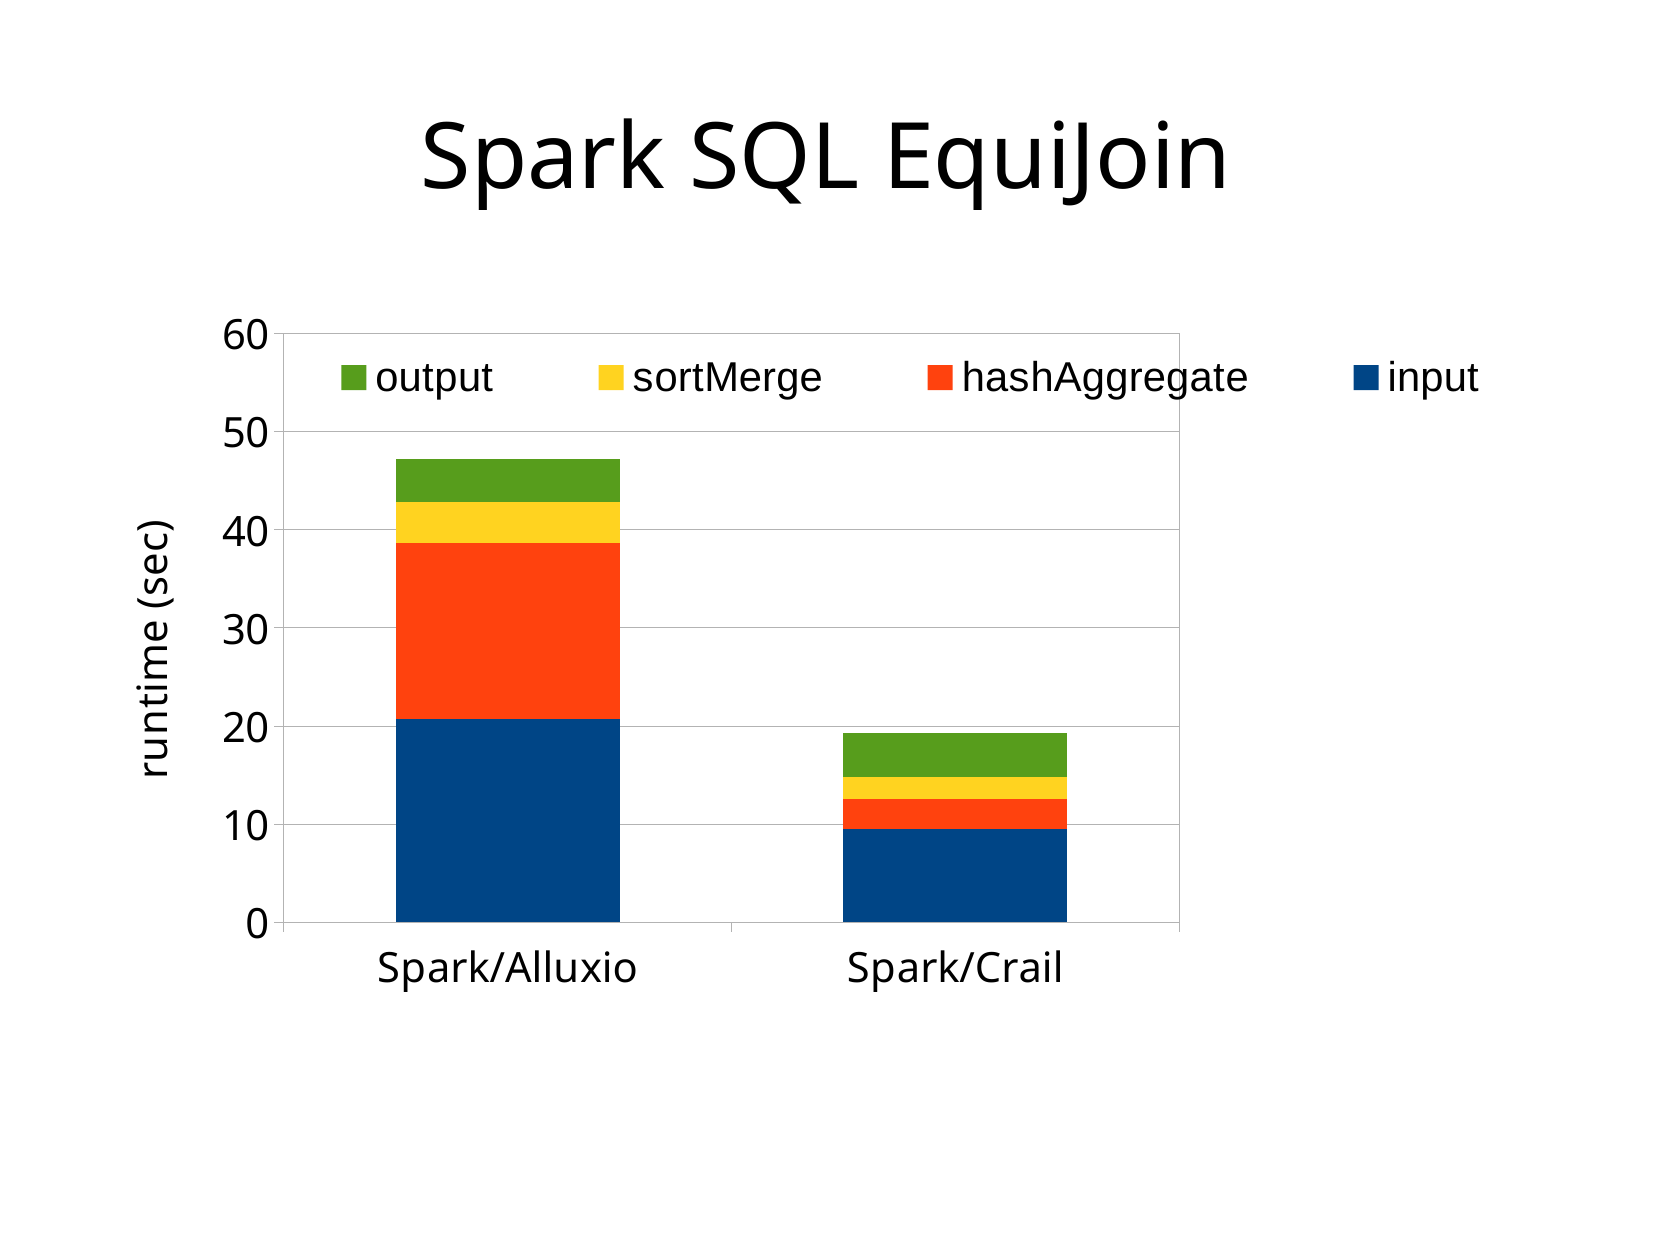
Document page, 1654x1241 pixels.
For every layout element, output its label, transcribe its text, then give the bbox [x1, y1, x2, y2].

title Spark SQL EquiJoin [82, 49, 1571, 257]
chart [82, 290, 1571, 1010]
